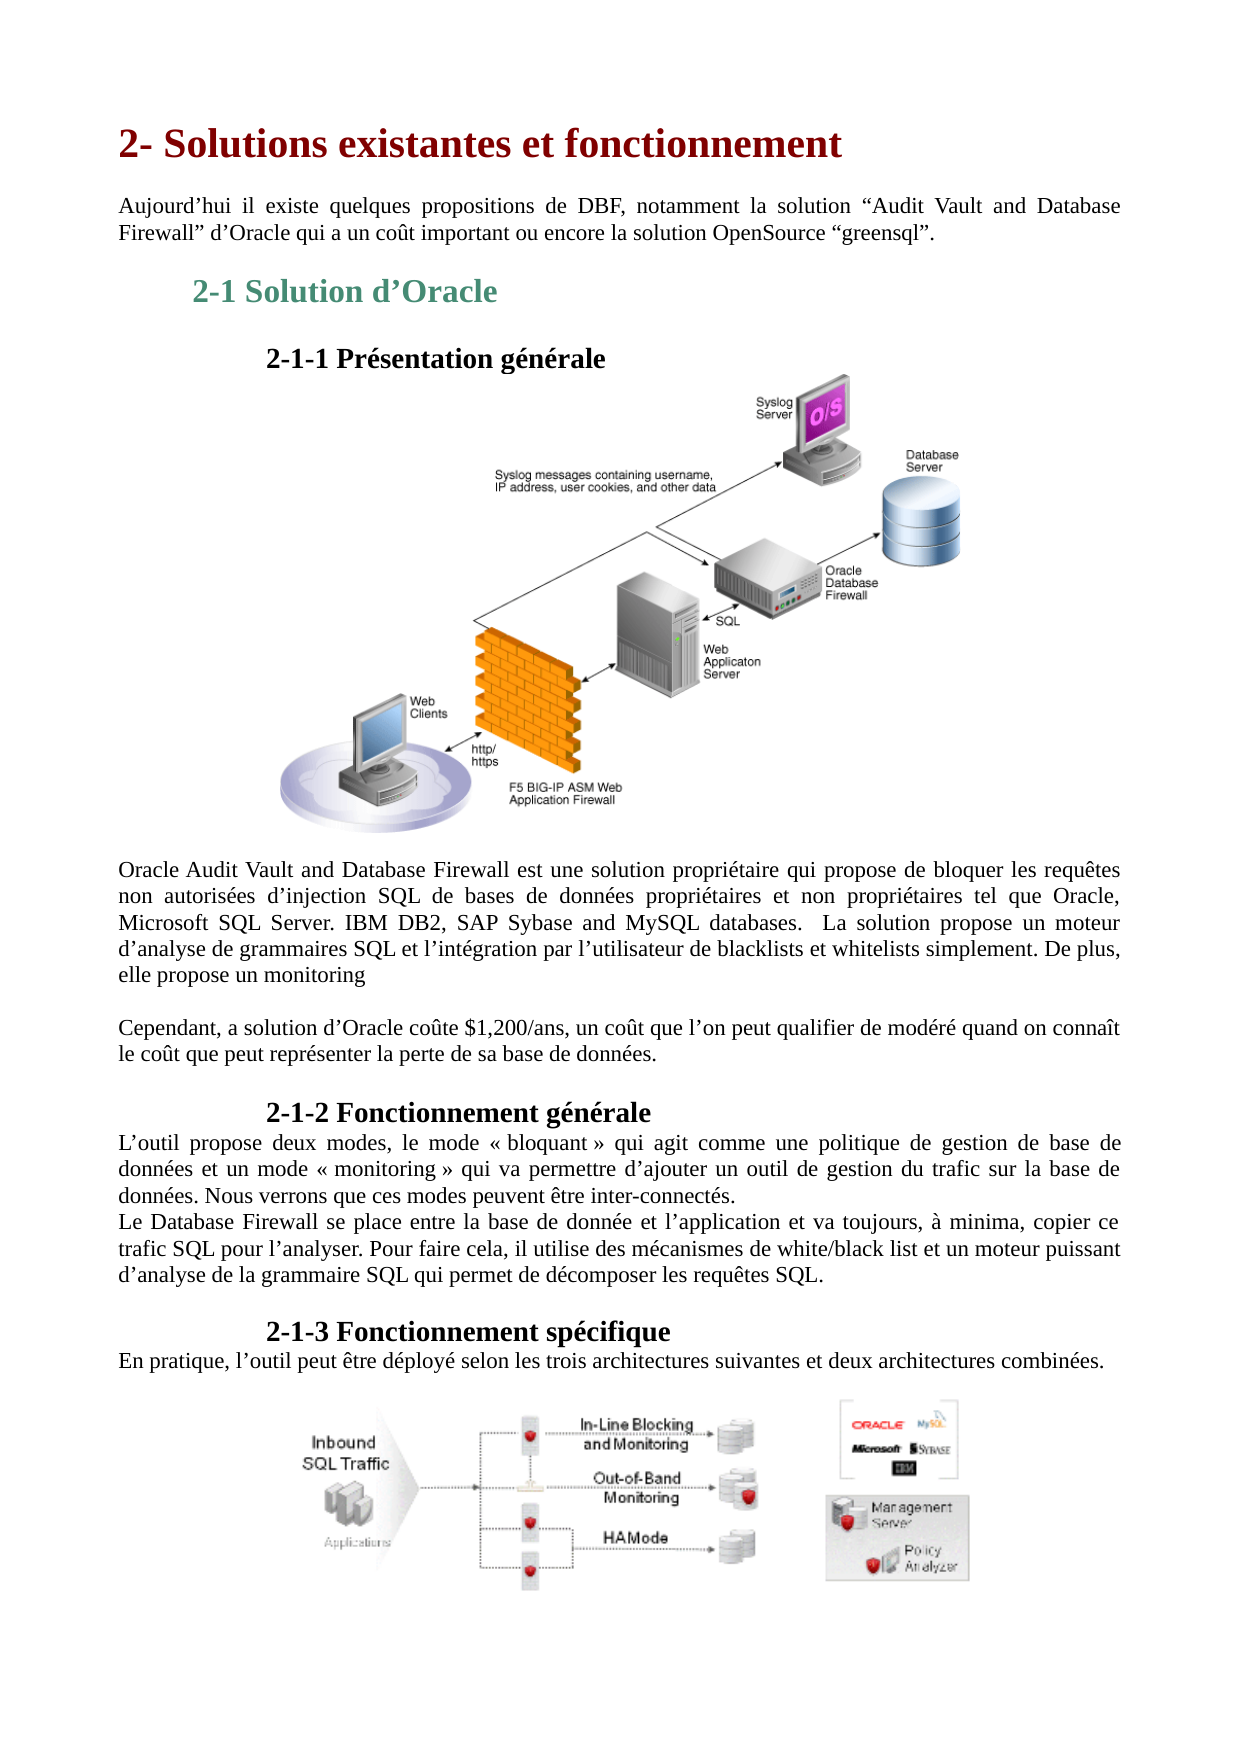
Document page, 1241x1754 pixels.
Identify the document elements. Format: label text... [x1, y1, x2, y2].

text 2-1-3 Fonctionnement spécifique [118, 1314, 1122, 1347]
text En pratique, l’outil peut être déployé selon les trois architectures suivantes et deux architectures combinées. [118, 1347, 1122, 1373]
text Cependant, a solution d’Oracle coûte $1,200/ans, un coût que l’on peut qualifier de modéré quand on connaît le coût que peut représenter la perte de sa base de données. [118, 1014, 1122, 1067]
picture [280, 374, 961, 833]
picture [242, 1373, 998, 1619]
text 2- Solutions existantes et fonctionnement [118, 118, 1122, 166]
text L’outil propose deux modes, le mode « bloquant » qui agit comme une politique de gestion de base de données et un mode « monitoring » qui va permettre d’ajouter un outil de gestion du trafic sur la base de données. Nous verrons que ces modes peuvent être inter-connectés. [118, 1129, 1122, 1208]
text Le Database Firewall se place entre la base de donnée et l’application et va toujours, à minima, copier ce trafic SQL pour l’analyser. Pour faire cela, il utilise des mécanismes de white/black list et un moteur puissant d’analyse de la grammaire SQL qui permet de décomposer les requêtes SQL. [118, 1208, 1122, 1287]
text 2-1-1 Présentation générale [118, 341, 1122, 374]
text Aujourd’hui il existe quelques propositions de DBF, notamment la solution “Audit Vault and Database Firewall” d’Oracle qui a un coût important ou encore la solution OpenSource “greensql”. [118, 192, 1122, 245]
text 2-1 Solution d’Oracle [118, 271, 1122, 310]
text 2-1-2 Fonctionnement générale [118, 1096, 1122, 1129]
text Oracle Audit Vault and Database Firewall est une solution propriétaire qui propose de bloquer les requêtes non autorisées d’injection SQL de bases de données propriétaires et non propriétaires tel que Oracle, Microsoft SQL Server. IBM DB2, SAP Sybase and MySQL databases. La solution propose un moteur d’analyse de grammaires SQL et l’intégration par l’utilisateur de blacklists et whitelists simplement. De plus, elle propose un monitoring [118, 856, 1122, 988]
